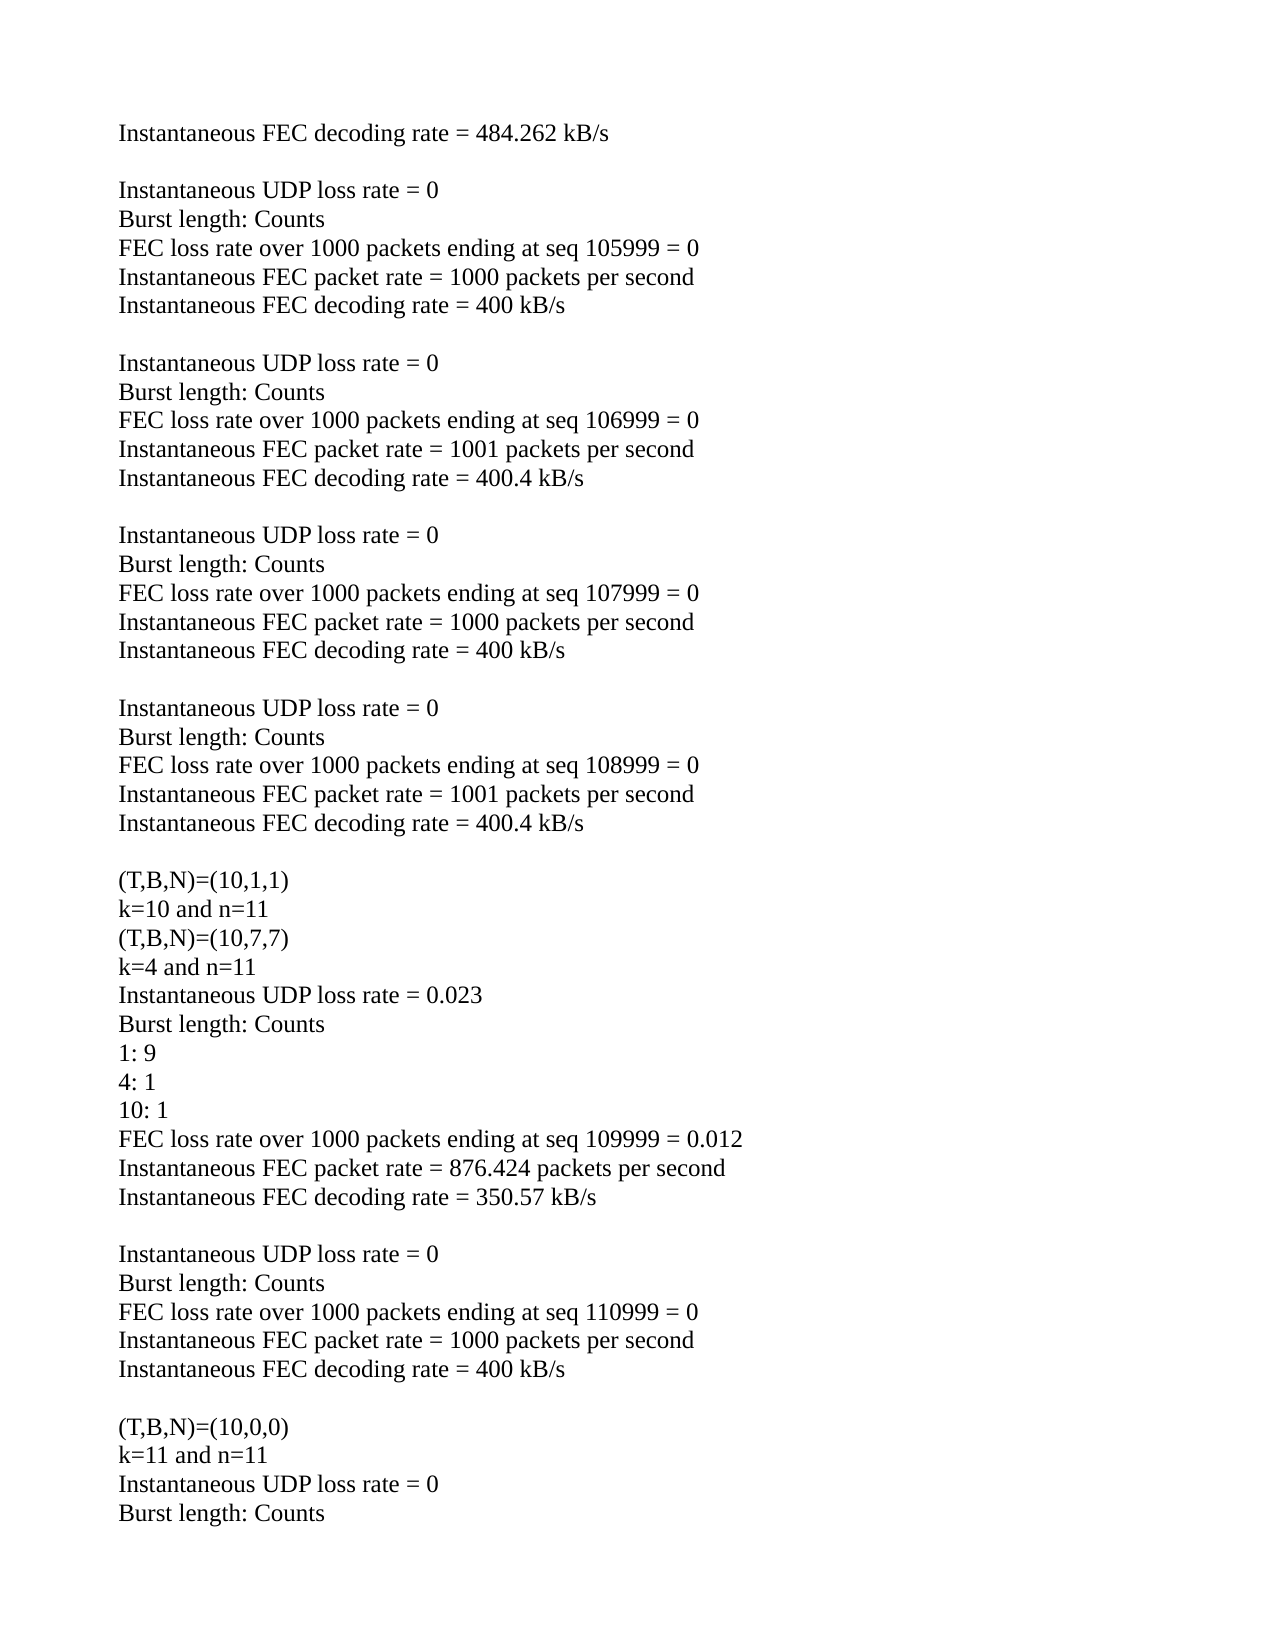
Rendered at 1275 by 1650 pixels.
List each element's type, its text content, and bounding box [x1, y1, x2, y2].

text FEC loss rate over 1000 packets ending at seq 108999 = 0 [118, 751, 1157, 779]
text Instantaneous FEC decoding rate = 350.57 kB/s [118, 1182, 1157, 1211]
text k=10 and n=11 [118, 894, 1157, 923]
text Instantaneous FEC packet rate = 1000 packets per second [118, 607, 1157, 636]
text Instantaneous FEC packet rate = 1000 packets per second [118, 1326, 1157, 1354]
text Burst length: Counts [118, 1009, 1157, 1038]
text (T,B,N)=(10,1,1) [118, 866, 1157, 894]
text Instantaneous FEC packet rate = 1001 packets per second [118, 434, 1157, 463]
text Burst length: Counts [118, 549, 1157, 578]
text k=11 and n=11 [118, 1441, 1157, 1469]
text FEC loss rate over 1000 packets ending at seq 110999 = 0 [118, 1297, 1157, 1326]
text Instantaneous UDP loss rate = 0 [118, 348, 1157, 377]
text FEC loss rate over 1000 packets ending at seq 105999 = 0 [118, 233, 1157, 262]
text Instantaneous FEC decoding rate = 400 kB/s [118, 1354, 1157, 1383]
text Instantaneous FEC packet rate = 1000 packets per second [118, 262, 1157, 291]
text FEC loss rate over 1000 packets ending at seq 106999 = 0 [118, 406, 1157, 434]
text Burst length: Counts [118, 722, 1157, 751]
text (T,B,N)=(10,0,0) [118, 1412, 1157, 1441]
text Burst length: Counts [118, 1498, 1157, 1527]
text 4: 1 [118, 1067, 1157, 1096]
text Instantaneous FEC decoding rate = 400.4 kB/s [118, 463, 1157, 492]
text Instantaneous FEC decoding rate = 400 kB/s [118, 291, 1157, 319]
text Burst length: Counts [118, 204, 1157, 233]
text Instantaneous UDP loss rate = 0 [118, 693, 1157, 722]
text Burst length: Counts [118, 1268, 1157, 1297]
text Instantaneous UDP loss rate = 0 [118, 1469, 1157, 1498]
text 1: 9 [118, 1038, 1157, 1067]
text FEC loss rate over 1000 packets ending at seq 109999 = 0.012 [118, 1124, 1157, 1153]
text Burst length: Counts [118, 377, 1157, 406]
text Instantaneous FEC decoding rate = 400 kB/s [118, 636, 1157, 664]
text Instantaneous FEC packet rate = 1001 packets per second [118, 779, 1157, 808]
text 10: 1 [118, 1096, 1157, 1124]
text Instantaneous FEC packet rate = 876.424 packets per second [118, 1153, 1157, 1182]
text (T,B,N)=(10,7,7) [118, 923, 1157, 952]
text Instantaneous UDP loss rate = 0 [118, 1239, 1157, 1268]
text Instantaneous UDP loss rate = 0.023 [118, 981, 1157, 1009]
text k=4 and n=11 [118, 952, 1157, 981]
text Instantaneous UDP loss rate = 0 [118, 521, 1157, 549]
text FEC loss rate over 1000 packets ending at seq 107999 = 0 [118, 578, 1157, 607]
text Instantaneous UDP loss rate = 0 [118, 176, 1157, 204]
text Instantaneous FEC decoding rate = 484.262 kB/s [118, 118, 1157, 147]
text Instantaneous FEC decoding rate = 400.4 kB/s [118, 808, 1157, 837]
